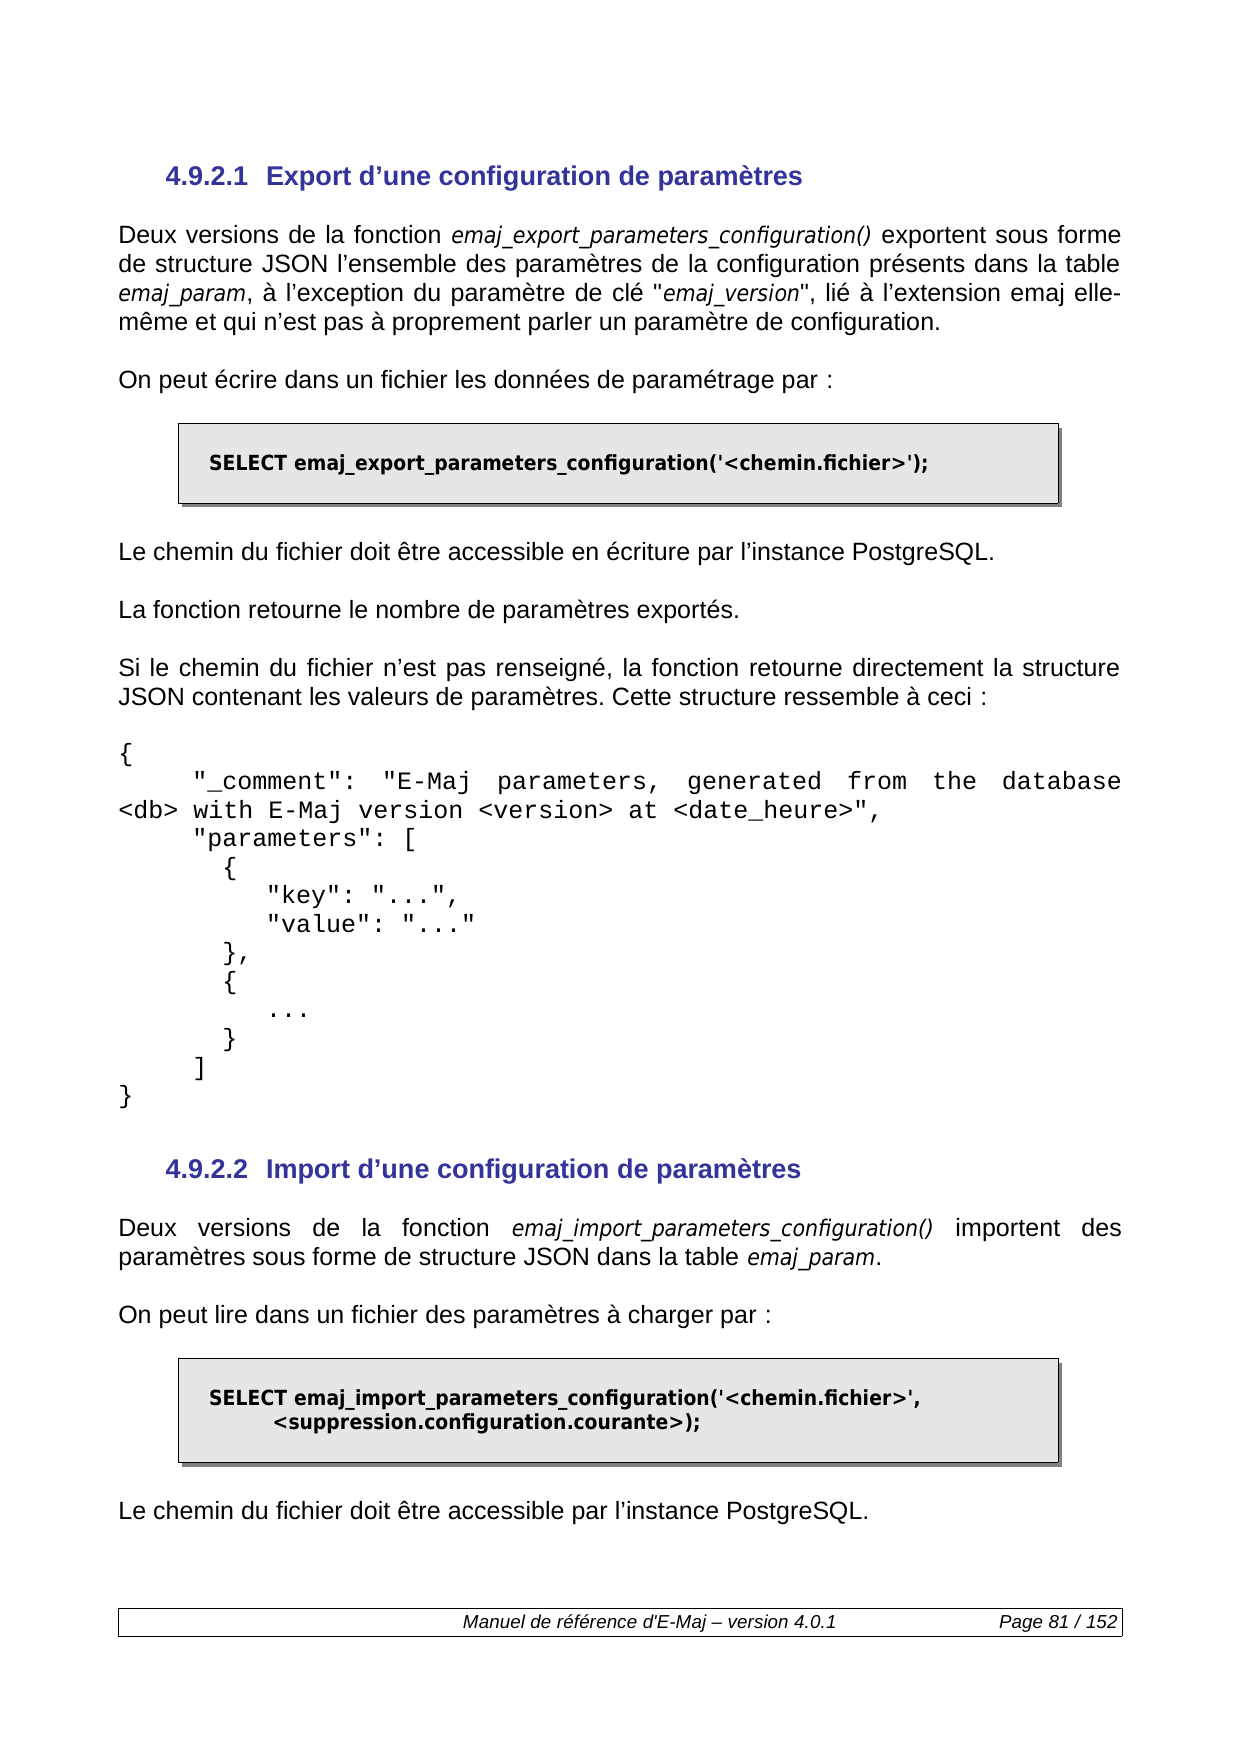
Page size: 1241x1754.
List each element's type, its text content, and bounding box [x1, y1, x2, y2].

text Le chemin du fichier doit être accessible par l’instance PostgreSQL. [118, 1496, 1122, 1525]
text } [118, 1082, 1122, 1111]
subtitle Export d’une configuration de paramètres [165, 160, 1122, 191]
text On peut écrire dans un fichier les données de paramétrage par : [118, 365, 1122, 394]
text Deux versions de la fonction emaj_export_parameters_configuration() exportent sous forme de structure JSON l’ensemble des paramètres de la configuration présents dans la table emaj_param, à l’exception du paramètre de clé "emaj_version", lié à l’extension emaj elle-même et qui n’est pas à proprement parler un paramètre de configuration. [118, 220, 1122, 336]
text ... [118, 997, 1122, 1025]
text { [118, 740, 1122, 768]
text "value": "..." [118, 911, 1122, 940]
text "key": "...", [118, 883, 1122, 911]
text Si le chemin du fichier n’est pas renseigné, la fonction retourne directement la structure JSON contenant les valeurs de paramètres. Cette structure ressemble à ceci : [118, 653, 1122, 711]
text "_comment": "E-Maj parameters, generated from the database <db> with E-Maj version <version> at <date_heure>", [118, 768, 1122, 826]
text ] [118, 1054, 1122, 1082]
text On peut lire dans un fichier des paramètres à charger par : [118, 1300, 1122, 1329]
text "parameters": [ [118, 826, 1122, 854]
text SELECT emaj_export_parameters_configuration('<chemin.fichier>'); [179, 448, 1058, 472]
text Le chemin du fichier doit être accessible en écriture par l’instance PostgreSQL. [118, 536, 1122, 566]
text { [118, 854, 1122, 883]
text La fonction retourne le nombre de paramètres exportés. [118, 594, 1122, 624]
subtitle Import d’une configuration de paramètres [165, 1152, 1122, 1183]
text SELECT emaj_import_parameters_configuration('<chemin.fichier>', <suppression.configuration.courante>); [179, 1382, 1058, 1431]
text } [118, 1025, 1122, 1054]
text Deux versions de la fonction emaj_import_parameters_configuration() importent des paramètres sous forme de structure JSON dans la table emaj_param. [118, 1213, 1122, 1271]
text }, [118, 940, 1122, 968]
text { [118, 968, 1122, 997]
